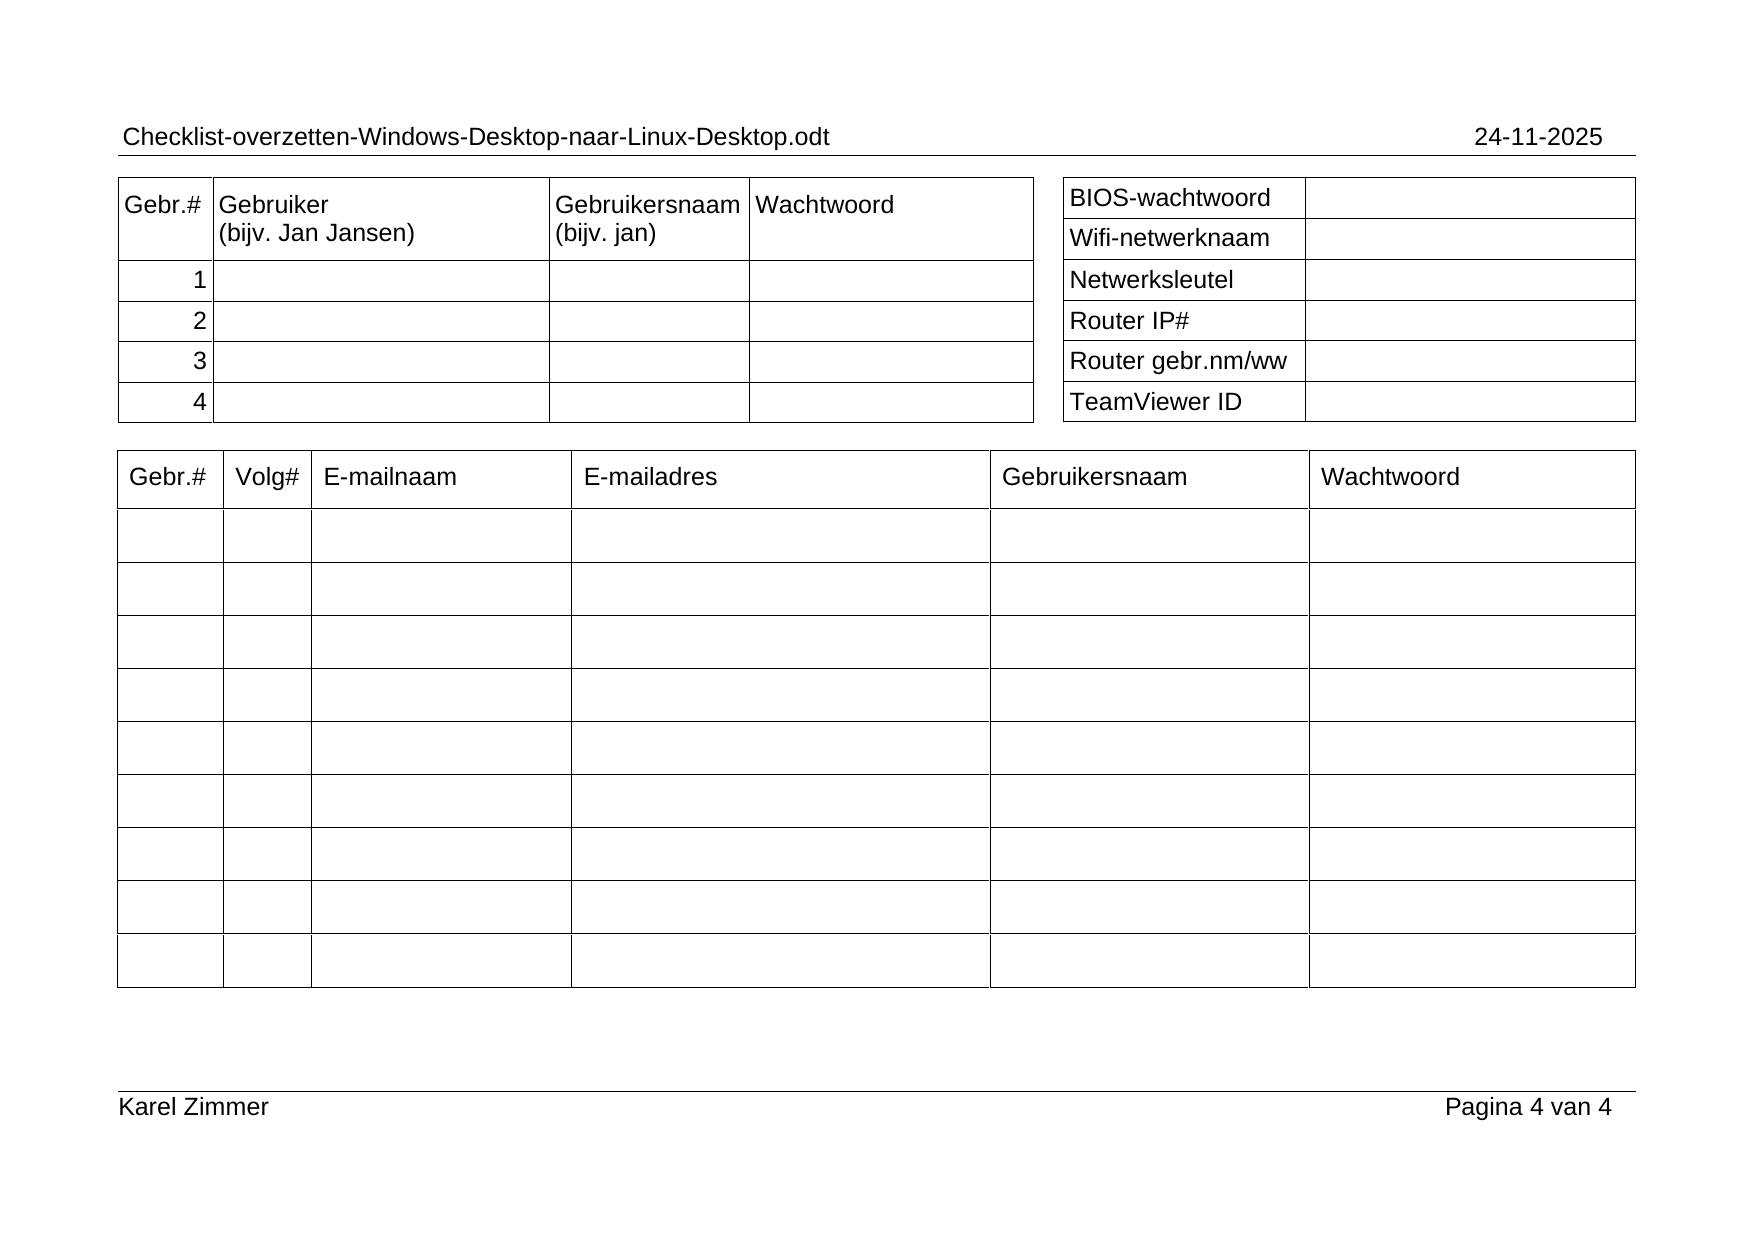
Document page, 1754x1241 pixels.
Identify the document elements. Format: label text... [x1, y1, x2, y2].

table_header Gebr.# [118, 451, 223, 508]
table_header Gebruiker (bijv. Jan Jansen) [214, 178, 549, 260]
table_cell [214, 342, 549, 382]
table_cell [224, 563, 311, 615]
table_cell [1306, 341, 1635, 381]
table_cell [991, 722, 1308, 774]
table_cell [1306, 301, 1635, 340]
table_cell [1034, 341, 1062, 382]
table_cell [118, 510, 223, 562]
table_cell [224, 881, 311, 933]
table_cell [1306, 260, 1635, 300]
table_cell [750, 261, 1033, 301]
table_cell [312, 775, 571, 827]
table_cell [572, 775, 989, 827]
table_cell [572, 935, 989, 987]
table_cell [214, 383, 549, 422]
table_cell [1034, 219, 1062, 260]
table_cell [750, 342, 1033, 382]
table_cell [118, 616, 223, 668]
table_cell [1306, 219, 1635, 259]
table_cell [118, 935, 223, 987]
table_cell [991, 616, 1308, 668]
table_cell [118, 669, 223, 721]
table_cell [572, 563, 989, 615]
table_cell [118, 881, 223, 933]
table_cell [312, 563, 571, 615]
table_cell [312, 510, 571, 562]
table_cell [991, 935, 1308, 987]
table_cell [312, 722, 571, 774]
table_cell 2 [119, 302, 212, 341]
table_cell [1310, 722, 1635, 774]
table_header BIOS-wachtwoord [1064, 178, 1305, 218]
table_cell [118, 775, 223, 827]
table_cell [550, 342, 749, 382]
table_cell [991, 775, 1308, 827]
table_header E-mailadres [572, 451, 989, 508]
table_cell [572, 669, 989, 721]
table_header Gebr.# [119, 178, 212, 260]
table_header Gebruikersnaam [991, 451, 1308, 508]
table_cell [224, 722, 311, 774]
table_cell 1 [119, 261, 212, 301]
table_cell [224, 935, 311, 987]
table_cell [1310, 563, 1635, 615]
table_header Volg# [224, 451, 311, 508]
table_cell [750, 383, 1033, 422]
table_cell [572, 510, 989, 562]
table_cell Router IP# [1064, 301, 1305, 340]
table_cell [312, 935, 571, 987]
table_cell [312, 669, 571, 721]
table_cell [991, 510, 1308, 562]
table_header Wachtwoord [1310, 451, 1635, 508]
table_header Wachtwoord [750, 178, 1033, 260]
table_cell [1306, 382, 1635, 421]
table_cell [118, 722, 223, 774]
table_cell [572, 722, 989, 774]
table_cell [1034, 260, 1062, 301]
table_header Gebruikersnaam (bijv. jan) [550, 178, 749, 260]
table_cell [550, 383, 749, 422]
table_cell [224, 510, 311, 562]
table_cell [214, 302, 549, 341]
table_cell [312, 828, 571, 880]
table_cell Router gebr.nm/ww [1064, 341, 1305, 381]
table_cell [1310, 881, 1635, 933]
table_cell [1310, 510, 1635, 562]
table_cell [991, 669, 1308, 721]
table_cell [1310, 828, 1635, 880]
table_header [1306, 178, 1635, 218]
table_cell [750, 302, 1033, 341]
table_cell Netwerksleutel [1064, 260, 1305, 300]
table_cell Wifi-netwerknaam [1064, 219, 1305, 259]
table_cell 3 [119, 342, 212, 382]
table_cell [1310, 775, 1635, 827]
table_cell [1310, 669, 1635, 721]
table_cell 4 [119, 383, 212, 422]
table_cell [224, 616, 311, 668]
table_cell [1310, 935, 1635, 987]
table_cell [550, 302, 749, 341]
table_cell [118, 828, 223, 880]
table_cell [991, 828, 1308, 880]
table_cell [1310, 616, 1635, 668]
table_cell [572, 828, 989, 880]
table_cell [224, 669, 311, 721]
table_cell [214, 261, 549, 301]
table_cell [224, 775, 311, 827]
table_cell [224, 828, 311, 880]
table_header [1034, 177, 1062, 219]
table_cell [118, 563, 223, 615]
table_cell [991, 881, 1308, 933]
table_cell [1034, 301, 1062, 341]
table_cell [572, 616, 989, 668]
table_cell [991, 563, 1308, 615]
table_header E-mailnaam [312, 451, 571, 508]
table_cell [312, 616, 571, 668]
table_cell TeamViewer ID [1064, 382, 1305, 421]
table_cell [572, 881, 989, 933]
table_cell [550, 261, 749, 301]
table_cell [312, 881, 571, 933]
table_cell [1034, 382, 1062, 422]
